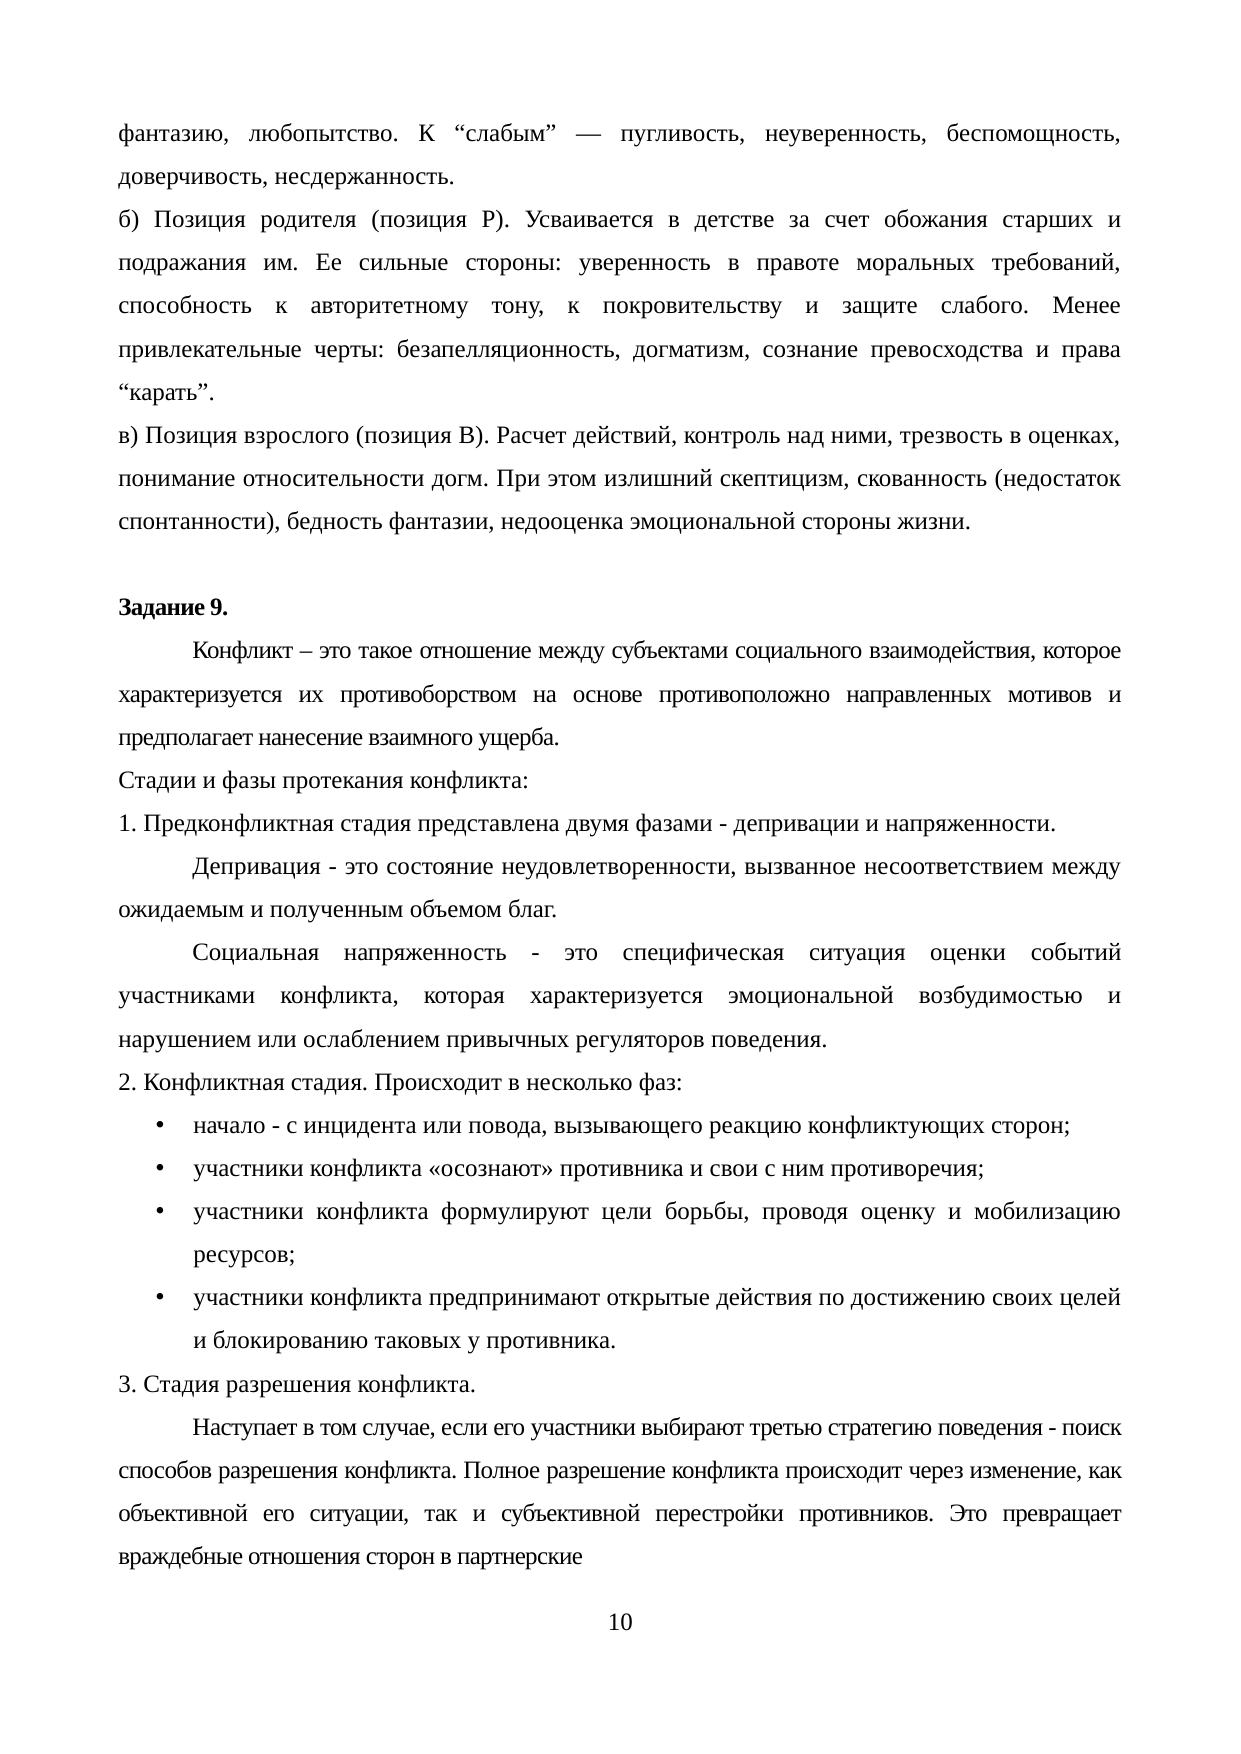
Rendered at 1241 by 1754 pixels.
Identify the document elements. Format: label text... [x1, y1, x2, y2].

text Конфликт – это такое отношение между субъектами социального взаимодействия, которое характеризуется их противоборством на основе противоположно направленных мотивов и предполагает нанесение взаимного ущерба. [118, 636, 1122, 751]
text 1. Предконфликтная стадия представлена двумя фазами - депривации и напряженности. [118, 808, 1122, 837]
text Наступает в том случае, если его участники выбирают третью стратегию поведения - поиск способов разрешения конфликта. Полное разрешение конфликта происходит через изменение, как объективной его ситуации, так и субъективной перестройки противников. Это превращает враждебные отношения сторон в партнерские [118, 1412, 1122, 1570]
text Социальная напряженность - это специфическая ситуация оценки событий участниками конфликта, которая характеризуется эмоциональной возбудимостью и нарушением или ослаблением привычных регуляторов поведения. [118, 937, 1122, 1052]
text в) Позиция взрослого (позиция В). Расчет действий, контроль над ними, трезвость в оценках, понимание относительности догм. При этом излишний скептицизм, скованность (недостаток спонтанности), бедность фантазии, недооценка эмоциональной стороны жизни. [118, 420, 1122, 535]
list участники конфликта «осознают» противника и свои с ним противоречия; [156, 1153, 1122, 1182]
text б) Позиция родителя (позиция Р). Усваивается в детстве за счет обожания старших и подражания им. Ее сильные стороны: уверенность в правоте моральных требований, способность к авторитетному тону, к покровительству и защите слабого. Менее привлекательные черты: безапелляционность, догматизм, сознание превосходства и права “карать”. [118, 204, 1122, 406]
list участники конфликта формулируют цели борьбы, проводя оценку и мобилизацию ресурсов; [156, 1196, 1122, 1268]
text Задание 9. [118, 592, 1122, 621]
text 2. Конфликтная стадия. Происходит в несколько фаз: [118, 1067, 1122, 1096]
text фантазию, любопытство. К “слабым” — пугливость, неуверенность, беспомощность, доверчивость, несдержанность. [118, 118, 1122, 190]
list участники конфликта предпринимают открытые действия по достижению своих целей и блокированию таковых у противника. [156, 1282, 1122, 1354]
text Депривация - это состояние неудовлетворенности, вызванное несоответствием между ожидаемым и полученным объемом благ. [118, 851, 1122, 923]
text Стадии и фазы протекания конфликта: [118, 765, 1122, 794]
list начало - с инцидента или повода, вызывающего реакцию конфликтующих сторон; [156, 1110, 1122, 1139]
text 3. Стадия разрешения конфликта. [118, 1369, 1122, 1397]
